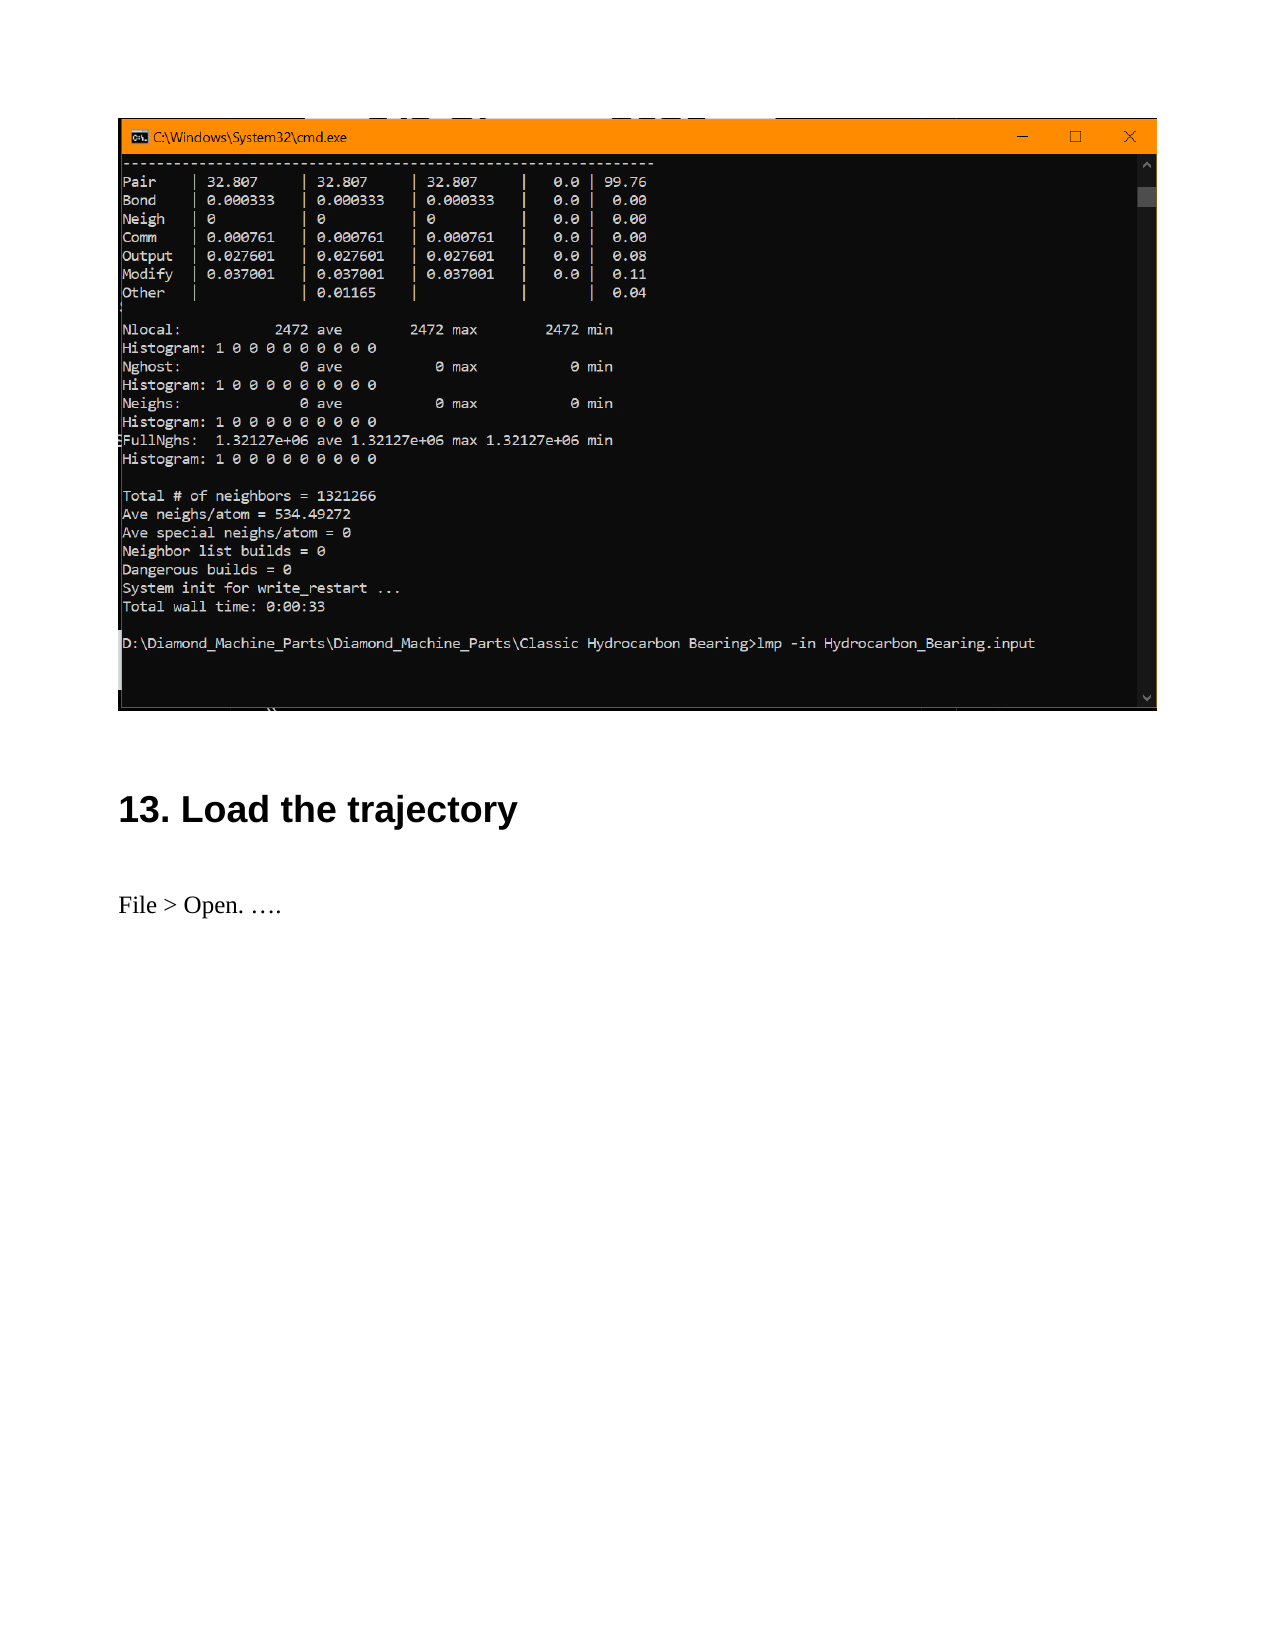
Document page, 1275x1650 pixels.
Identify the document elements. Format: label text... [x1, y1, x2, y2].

picture [118, 118, 1157, 711]
text File > Open. …. [118, 891, 1157, 919]
subtitle 13. Load the trajectory [118, 787, 1157, 830]
